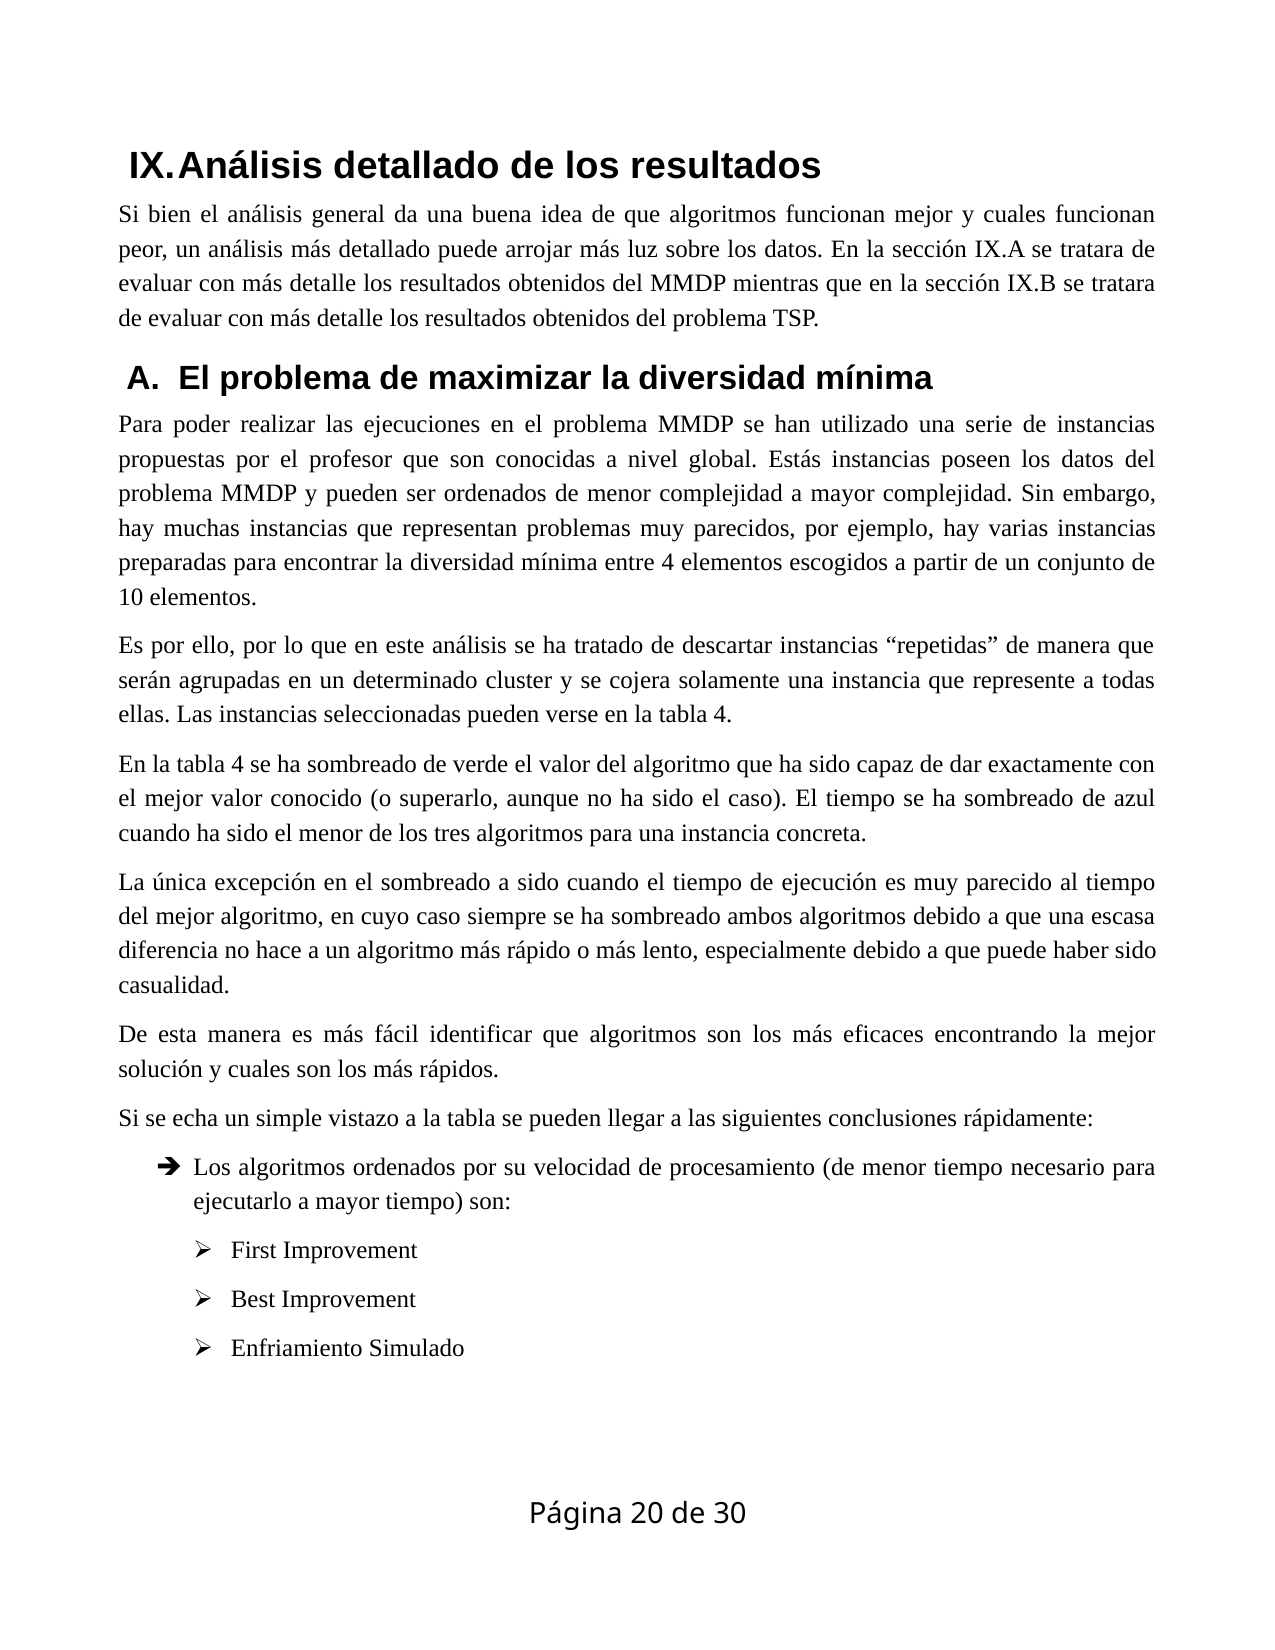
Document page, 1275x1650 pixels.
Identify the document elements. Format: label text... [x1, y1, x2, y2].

text En la tabla 4 se ha sombreado de verde el valor del algoritmo que ha sido capaz de dar exactamente con el mejor valor conocido (o superarlo, aunque no ha sido el caso). El tiempo se ha sombreado de azul cuando ha sido el menor de los tres algoritmos para una instancia concreta. [118, 749, 1157, 846]
subtitle Análisis detallado de los resultados [118, 143, 1157, 187]
text Si bien el análisis general da una buena idea de que algoritmos funcionan mejor y cuales funcionan peor, un análisis más detallado puede arrojar más luz sobre los datos. En la sección IX.A se tratara de evaluar con más detalle los resultados obtenidos del MMDP mientras que en la sección IX.B se tratara de evaluar con más detalle los resultados obtenidos del problema TSP. [118, 199, 1157, 331]
text De esta manera es más fácil identificar que algoritmos son los más eficaces encontrando la mejor solución y cuales son los más rápidos. [118, 1019, 1157, 1082]
text La única excepción en el sombreado a sido cuando el tiempo de ejecución es muy parecido al tiempo del mejor algoritmo, en cuyo caso siempre se ha sombreado ambos algoritmos debido a que una escasa diferencia no hace a un algoritmo más rápido o más lento, especialmente debido a que puede haber sido casualidad. [118, 867, 1157, 999]
list Best Improvement [193, 1284, 1157, 1313]
text Es por ello, por lo que en este análisis se ha tratado de descartar instancias “repetidas” de manera que serán agrupadas en un determinado cluster y se cojera solamente una instancia que represente a todas ellas. Las instancias seleccionadas pueden verse en la tabla 4. [118, 631, 1157, 728]
list Enfriamiento Simulado [193, 1333, 1157, 1362]
text Si se echa un simple vistazo a la tabla se pueden llegar a las siguientes conclusiones rápidamente: [118, 1103, 1157, 1131]
text Para poder realizar las ejecuciones en el problema MMDP se han utilizado una serie de instancias propuestas por el profesor que son conocidas a nivel global. Estás instancias poseen los datos del problema MMDP y pueden ser ordenados de menor complejidad a mayor complejidad. Sin embargo, hay muchas instancias que representan problemas muy parecidos, por ejemplo, hay varias instancias preparadas para encontrar la diversidad mínima entre 4 elementos escogidos a partir de un conjunto de 10 elementos. [118, 409, 1157, 610]
subtitle El problema de maximizar la diversidad mínima [118, 358, 1157, 397]
list Los algoritmos ordenados por su velocidad de procesamiento (de menor tiempo necesario para ejecutarlo a mayor tiempo) son: [156, 1152, 1157, 1215]
list First Improvement [193, 1235, 1157, 1264]
